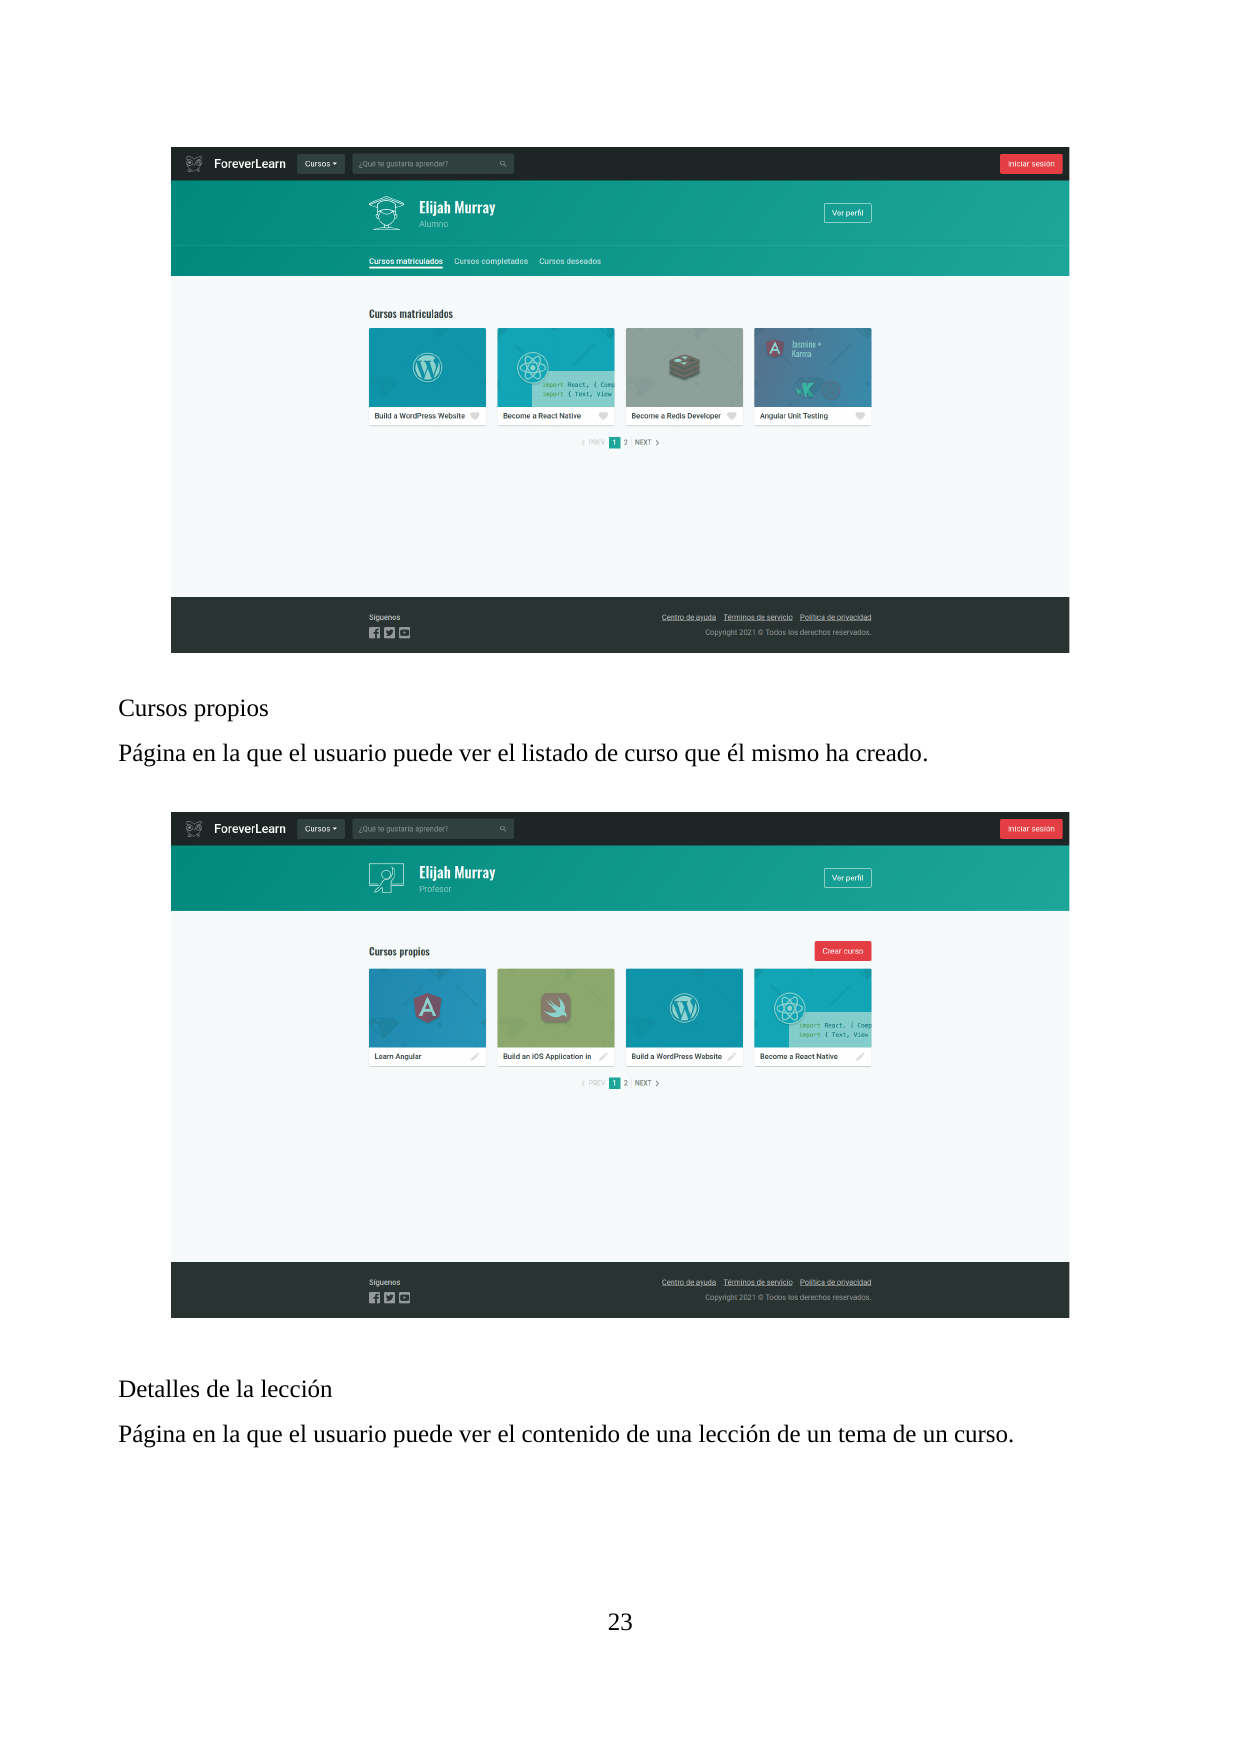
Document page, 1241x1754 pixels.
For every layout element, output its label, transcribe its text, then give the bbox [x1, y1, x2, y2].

text Cursos propios [118, 693, 1017, 721]
text Página en la que el usuario puede ver el contenido de una lección de un tema de un curso. [118, 1419, 1017, 1448]
picture [171, 147, 1070, 653]
text Detalles de la lección [118, 1374, 1017, 1403]
picture [171, 812, 1070, 1318]
text Página en la que el usuario puede ver el listado de curso que él mismo ha creado. [118, 738, 1017, 767]
